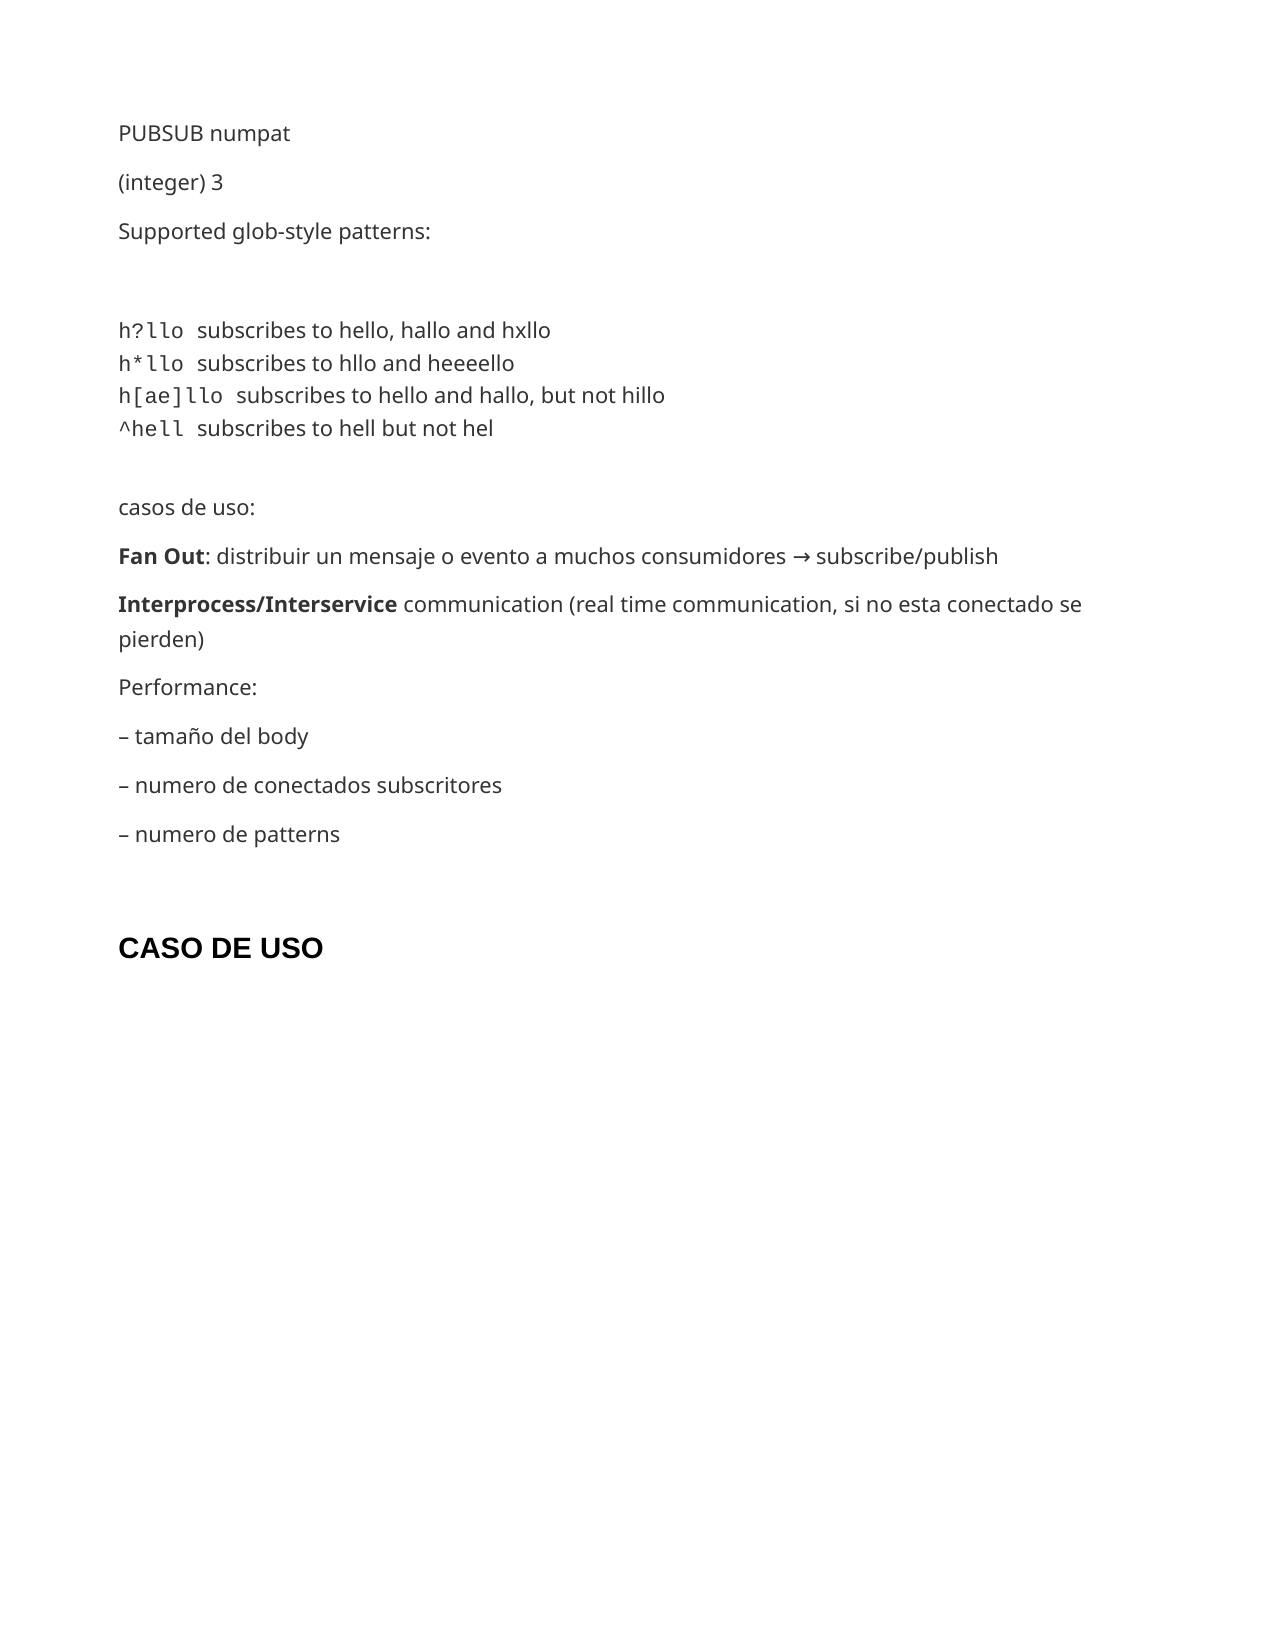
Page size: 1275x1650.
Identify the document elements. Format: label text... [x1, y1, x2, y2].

text h?llo subscribes to hello, hallo and hxllo [118, 312, 1157, 345]
text Interprocess/Interservice communication (real time communication, si no esta conectado se pierden) [118, 589, 1157, 653]
text Performance: [118, 672, 1157, 702]
text PUBSUB numpat [118, 118, 1157, 148]
subtitle CASO DE USO [118, 931, 1157, 964]
text – tamaño del body [118, 721, 1157, 751]
text ^hell subscribes to hell but not hel [118, 410, 1157, 443]
text Fan Out: distribuir un mensaje o evento a muchos consumidores → subscribe/publish [118, 541, 1157, 571]
text h[ae]llo subscribes to hello and hallo, but not hillo [118, 378, 1157, 410]
text Supported glob-style patterns: [118, 216, 1157, 245]
text (integer) 3 [118, 167, 1157, 197]
text – numero de conectados subscritores [118, 770, 1157, 800]
text casos de uso: [118, 492, 1157, 522]
text h*llo subscribes to hllo and heeeello [118, 345, 1157, 378]
text – numero de patterns [118, 819, 1157, 848]
